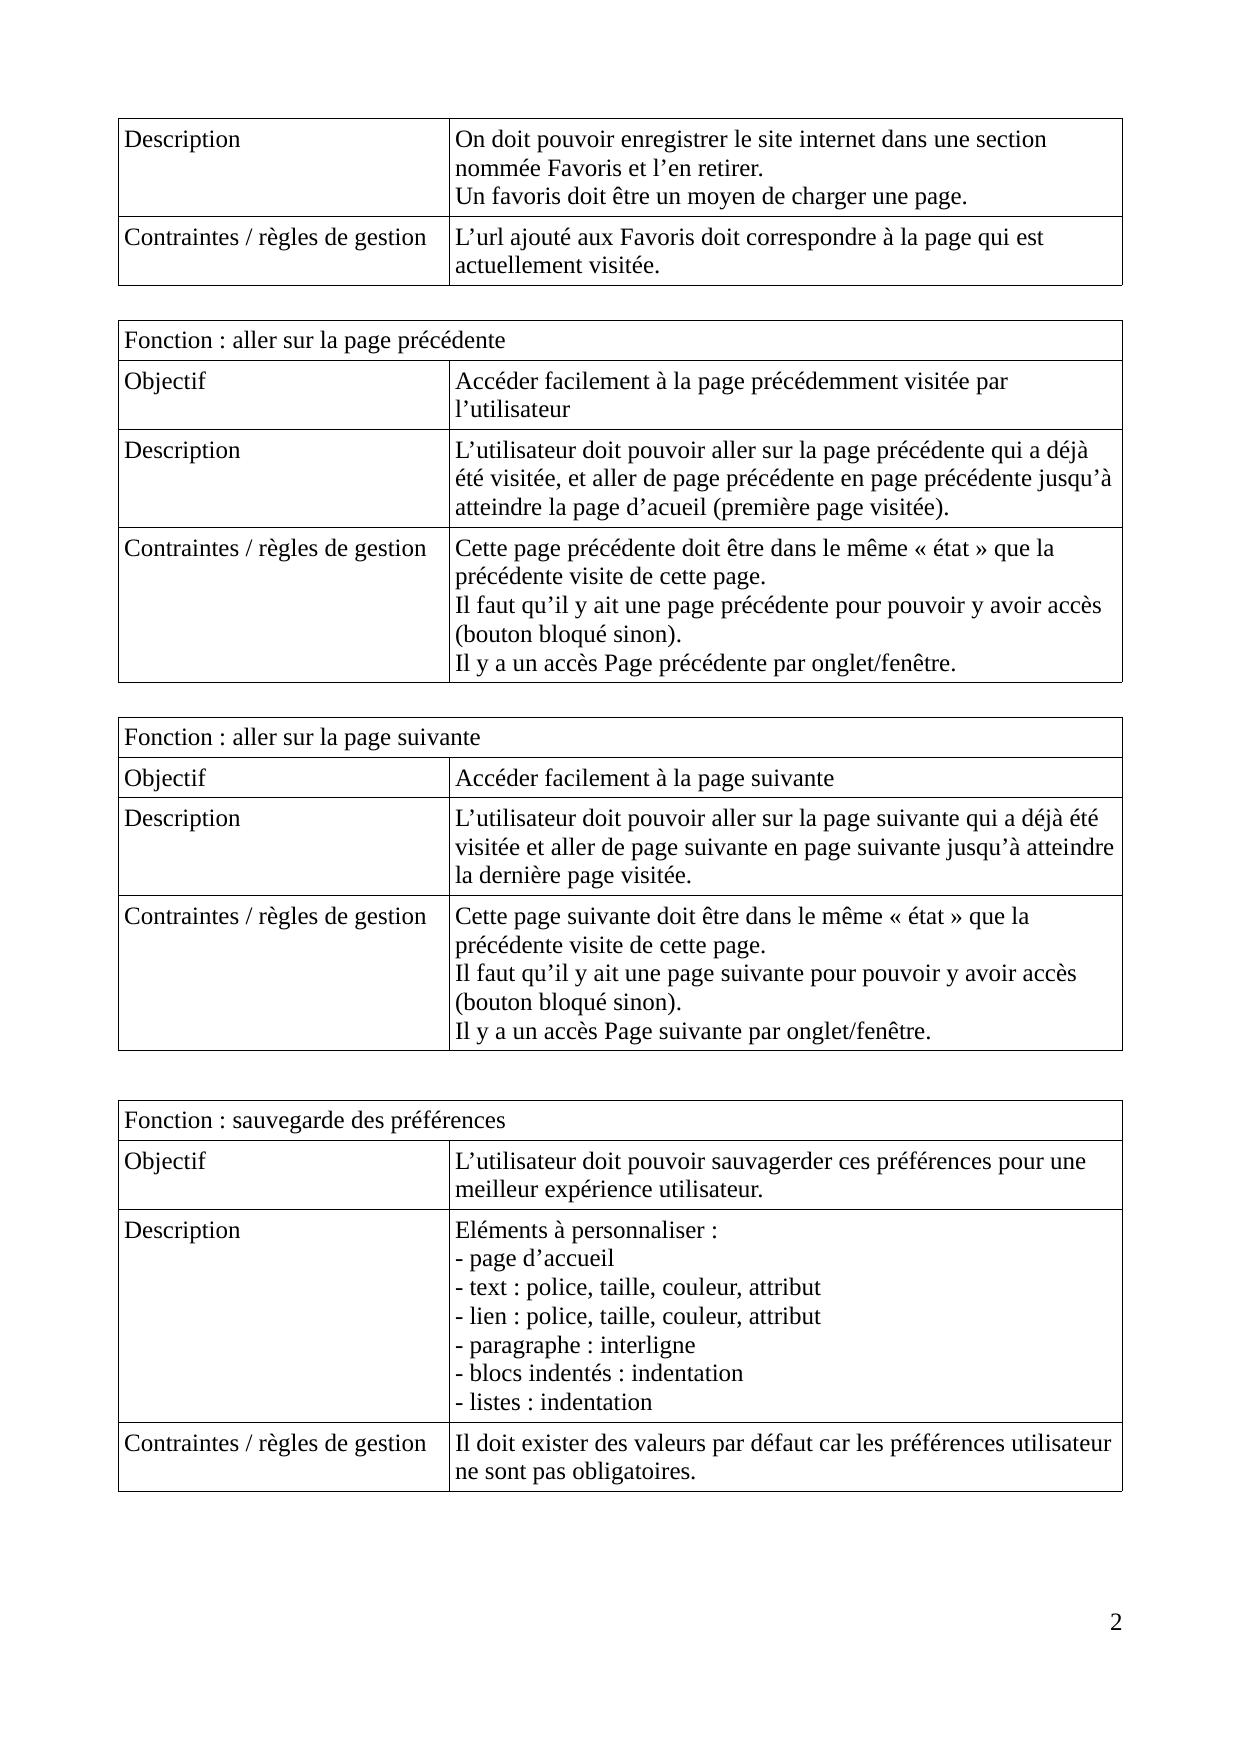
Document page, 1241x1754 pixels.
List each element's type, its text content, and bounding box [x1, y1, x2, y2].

table_cell Accéder facilement à la page précédemment visitée par l’utilisateur [450, 361, 1122, 429]
table_cell Contraintes / règles de gestion [119, 217, 449, 285]
table_cell L’url ajouté aux Favoris doit correspondre à la page qui est actuellement visitée. [450, 217, 1122, 285]
table_cell Eléments à personnaliser : - page d’accueil - text : police, taille, couleur, attribut - lien : police, taille, couleur, attribut - paragraphe : interligne - blocs indentés : indentation - listes : indentation [450, 1210, 1122, 1422]
table_cell Contraintes / règles de gestion [119, 896, 449, 1050]
table_cell Description [119, 430, 449, 527]
table_cell Accéder facilement à la page suivante [450, 758, 1122, 797]
table_cell Il doit exister des valeurs par défaut car les préférences utilisateur ne sont pas obligatoires. [450, 1423, 1122, 1491]
table_cell L’utilisateur doit pouvoir aller sur la page précédente qui a déjà été visitée, et aller de page précédente en page précédente jusqu’à atteindre la page d’acueil (première page visitée). [450, 430, 1122, 527]
table_header Fonction : aller sur la page précédente [119, 321, 1122, 360]
table_cell Objectif [119, 758, 449, 797]
table_cell Objectif [119, 361, 449, 429]
table_cell Description [119, 798, 449, 895]
table_cell Contraintes / règles de gestion [119, 528, 449, 682]
table_header Fonction : aller sur la page suivante [119, 718, 1122, 757]
table_cell Cette page précédente doit être dans le même « état » que la précédente visite de cette page. Il faut qu’il y ait une page précédente pour pouvoir y avoir accès (bouton bloqué sinon). Il y a un accès Page précédente par onglet/fenêtre. [450, 528, 1122, 682]
table_cell Description [119, 1210, 449, 1422]
table_cell On doit pouvoir enregistrer le site internet dans une section nommée Favoris et l’en retirer. Un favoris doit être un moyen de charger une page. [450, 119, 1122, 216]
table_header Fonction : sauvegarde des préférences [119, 1101, 1122, 1140]
table_cell Objectif [119, 1141, 449, 1209]
table_cell Cette page suivante doit être dans le même « état » que la précédente visite de cette page. Il faut qu’il y ait une page suivante pour pouvoir y avoir accès (bouton bloqué sinon). Il y a un accès Page suivante par onglet/fenêtre. [450, 896, 1122, 1050]
table_cell Description [119, 119, 449, 216]
table_cell L’utilisateur doit pouvoir sauvagerder ces préférences pour une meilleur expérience utilisateur. [450, 1141, 1122, 1209]
table_cell Contraintes / règles de gestion [119, 1423, 449, 1491]
table_cell L’utilisateur doit pouvoir aller sur la page suivante qui a déjà été visitée et aller de page suivante en page suivante jusqu’à atteindre la dernière page visitée. [450, 798, 1122, 895]
